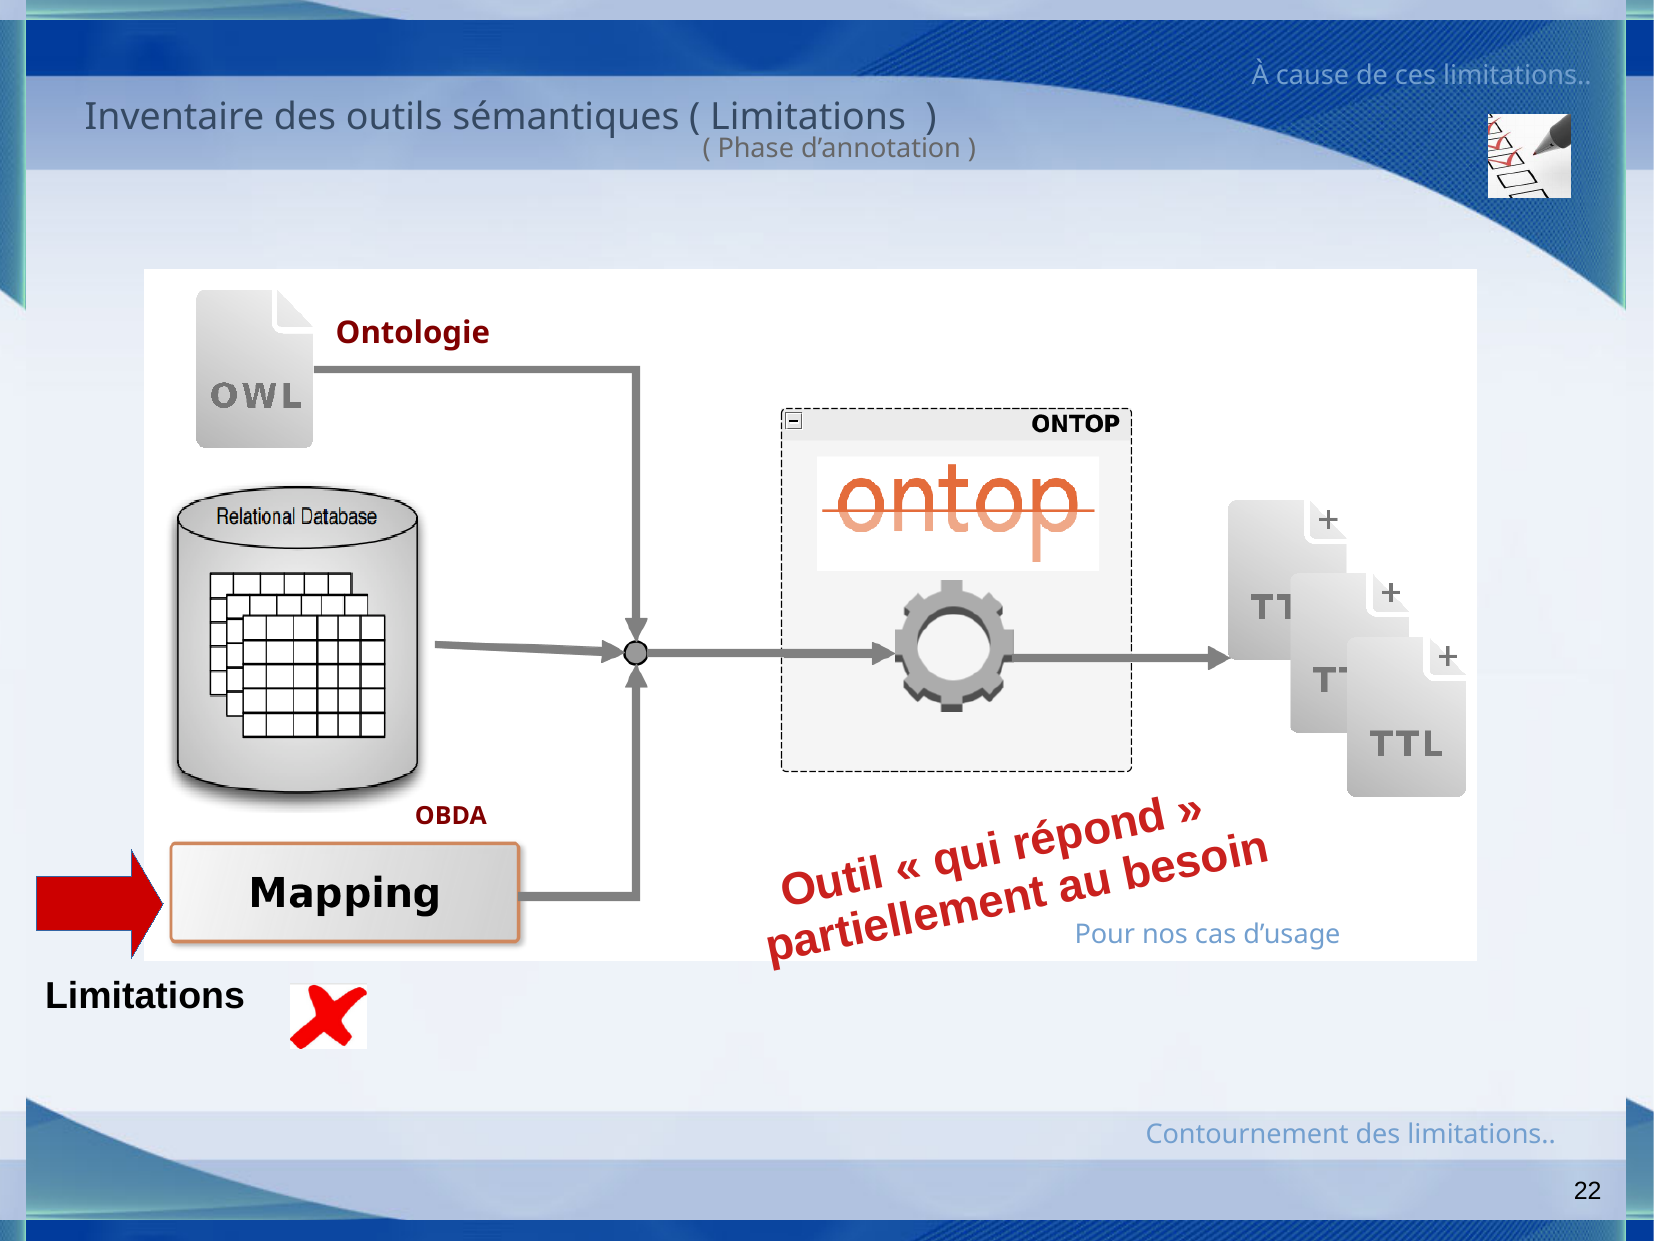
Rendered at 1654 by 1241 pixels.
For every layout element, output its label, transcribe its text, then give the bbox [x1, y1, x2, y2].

title Inventaire des outils sémantiques ( Limitations ) [47, 77, 975, 154]
text_box OBDA [419, 809, 428, 821]
text_box OBDA [415, 803, 516, 827]
text_box Contournement des limitations.. [1145, 1107, 1601, 1158]
text_box Pour nos cas d’usage [1074, 912, 1424, 953]
picture [0, 0, 1654, 1241]
text_box Ontologie [335, 306, 511, 356]
text_box ( Phase d’annotation ) [702, 121, 1010, 172]
text_box À cause de ces limitations.. [1251, 26, 1654, 121]
text_box [36, 849, 164, 959]
text_box Limitations [30, 963, 297, 1021]
text_box Outil « qui répond » partiellement au besoin [735, 750, 1331, 983]
text_box 22 [1559, 1169, 1625, 1213]
